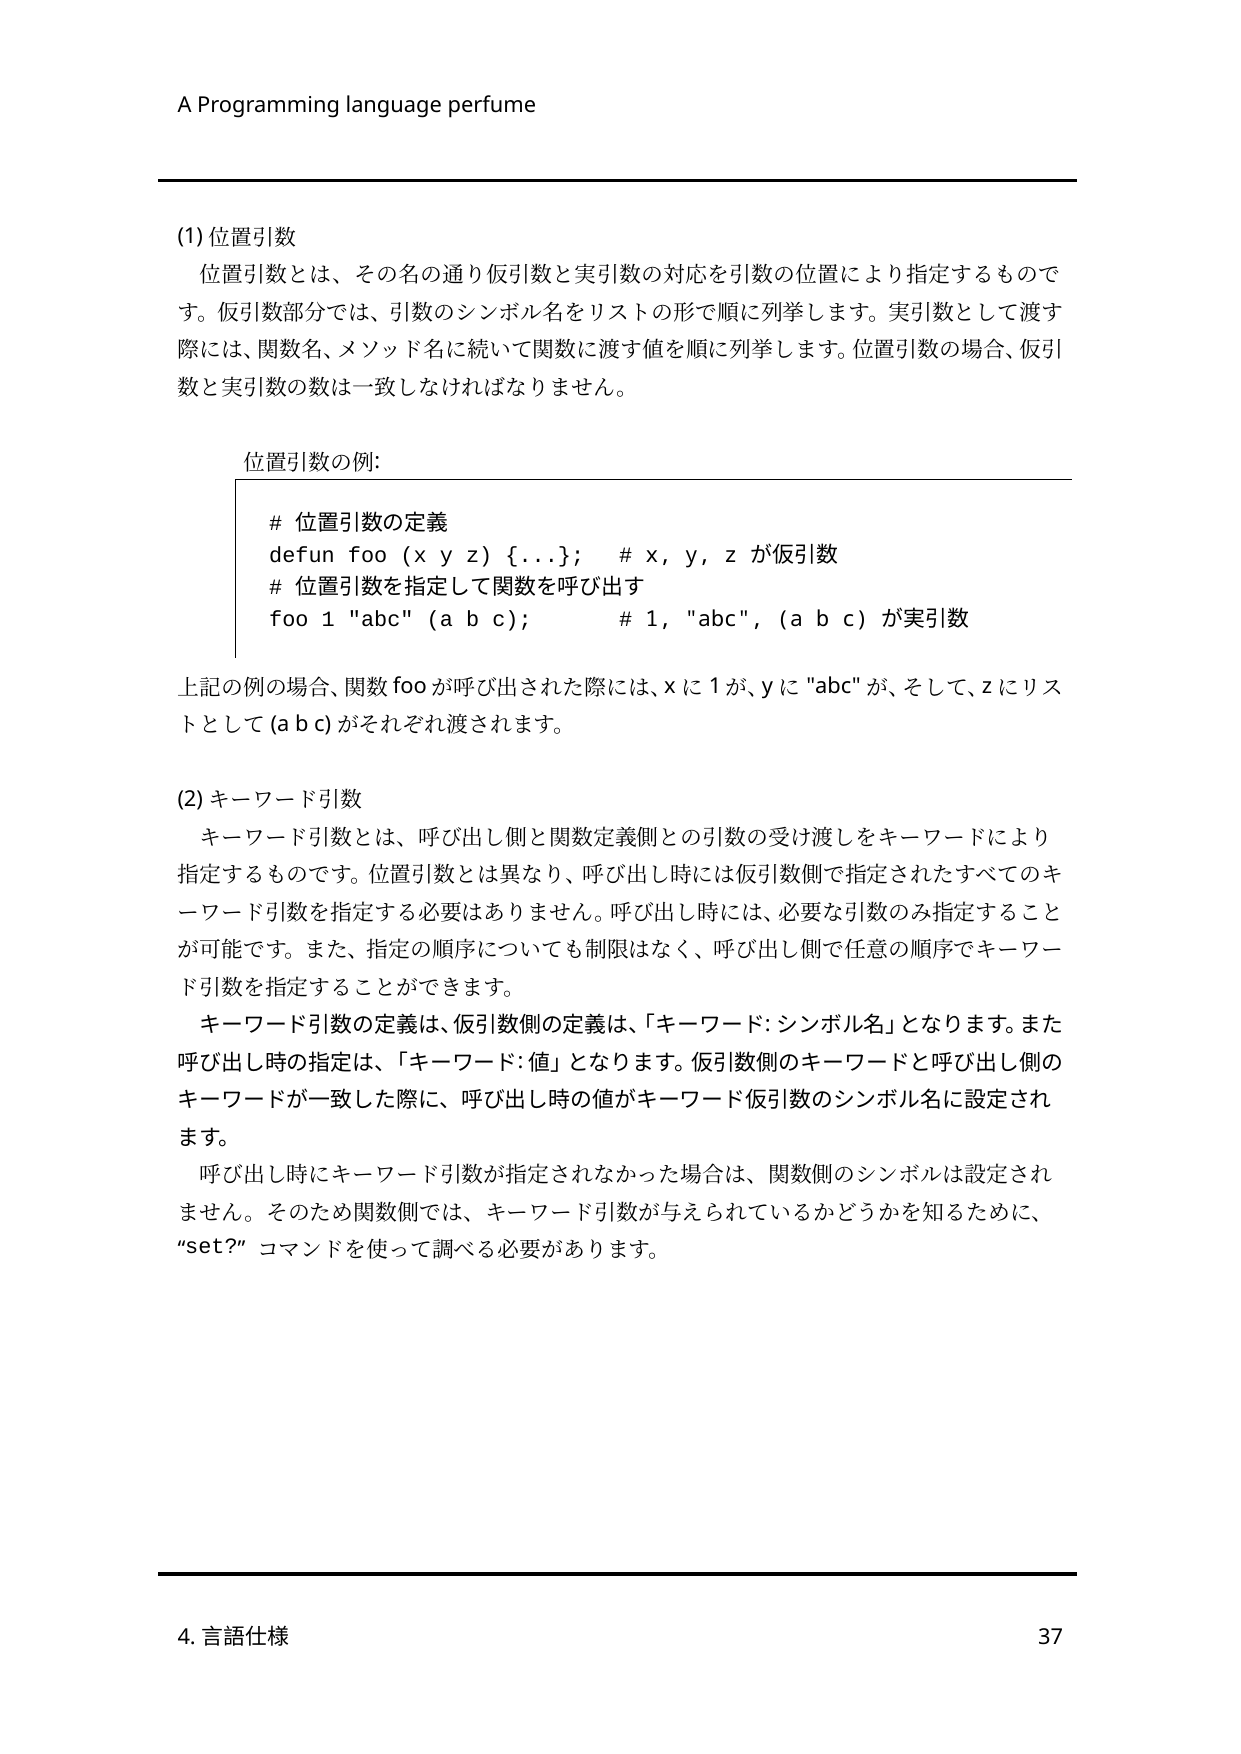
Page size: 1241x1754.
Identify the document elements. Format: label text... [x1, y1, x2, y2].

text 上記の例の場合、関数fooが呼び出された際には、x に 1が、y に "abc" が、そして、z にリストとして (a b c) がそれぞれ渡されます。 [177, 667, 1063, 742]
text (2) キーワード引数 [177, 779, 1063, 817]
text 呼び出し時にキーワード引数が指定されなかった場合は、関数側のシンボルは設定されません。そのため関数側では、キーワード引数が与えられているかどうかを知るために、 [177, 1154, 1063, 1229]
text 位置引数とは、その名の通り仮引数と実引数の対応を引数の位置により指定するものです。仮引数部分では、引数のシンボル名をリストの形で順に列挙します。実引数として渡す際には、関数名、メソッド名に続いて関数に渡す値を順に列挙します。位置引数の場合、仮引数と実引数の数は一致しなければなりません。 [177, 254, 1063, 404]
text 位置引数の例: [243, 442, 1063, 479]
text (1) 位置引数 [177, 217, 1063, 254]
text “set?” コマンドを使って調べる必要があります。 [177, 1229, 1063, 1267]
text キーワード引数の定義は、仮引数側の定義は、「キーワード: シンボル名」となります。また呼び出し時の指定は、「キーワード: 値」となります。仮引数側のキーワードと呼び出し側のキーワードが一致した際に、呼び出し時の値がキーワード仮引数のシンボル名に設定されます。 [177, 1004, 1063, 1154]
text キーワード引数とは、呼び出し側と関数定義側との引数の受け渡しをキーワードにより指定するものです。位置引数とは異なり、呼び出し時には仮引数側で指定されたすべてのキーワード引数を指定する必要はありません。呼び出し時には、必要な引数のみ指定することが可能です。また、指定の順序についても制限はなく、呼び出し側で任意の順序でキーワード引数を指定することができます。 [177, 817, 1063, 1004]
table_header # 位置引数の定義 defun foo (x y z) {...}; # x, y, z が仮引数 # 位置引数を指定して関数を呼び出す foo 1 "abc" (a b c); # 1, "abc", (a b c) が実引数 [236, 480, 1072, 658]
